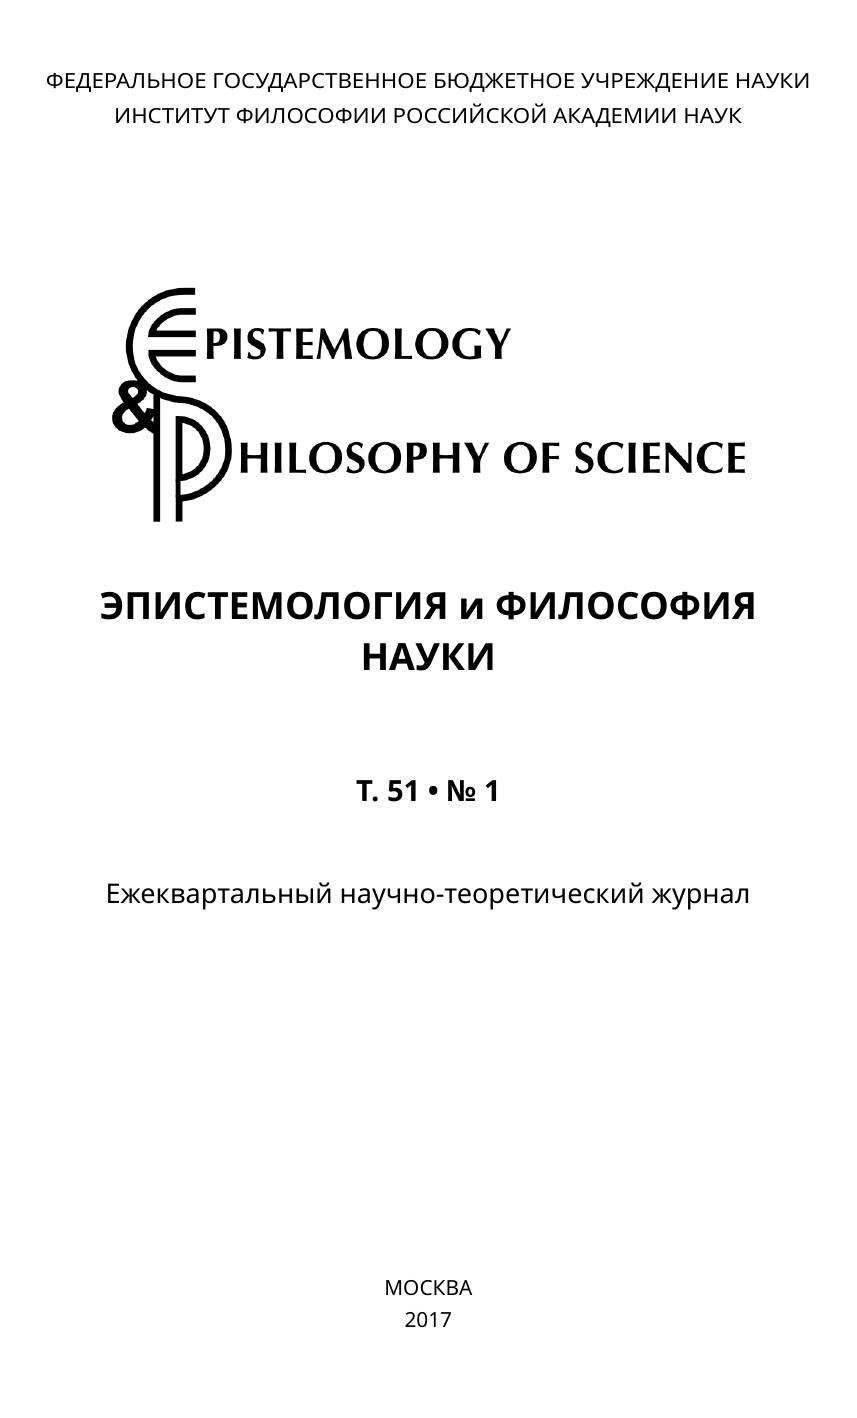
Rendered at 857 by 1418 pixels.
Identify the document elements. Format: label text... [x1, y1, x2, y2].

text ИНСТИТУТ ФИЛОСОФИИ РОССИЙСКОЙ АКАДЕМИИ НАУК [29, 99, 827, 129]
text Т. 51 • № 1 [29, 770, 827, 810]
text Ежеквартальный научно-теоретический журнал [29, 875, 827, 912]
text МОСКВА [29, 1254, 827, 1306]
text ЭПИСТЕМОЛОГИЯ и ФИЛОСОФИЯ НАУКИ [29, 579, 827, 681]
picture [107, 282, 749, 527]
text 2017 [29, 1306, 827, 1334]
text ФЕДЕРАЛЬНОЕ ГОСУДАРСТВЕННОЕ БЮДЖЕТНОЕ УЧРЕЖДЕНИЕ НАУКИ [29, 47, 827, 99]
